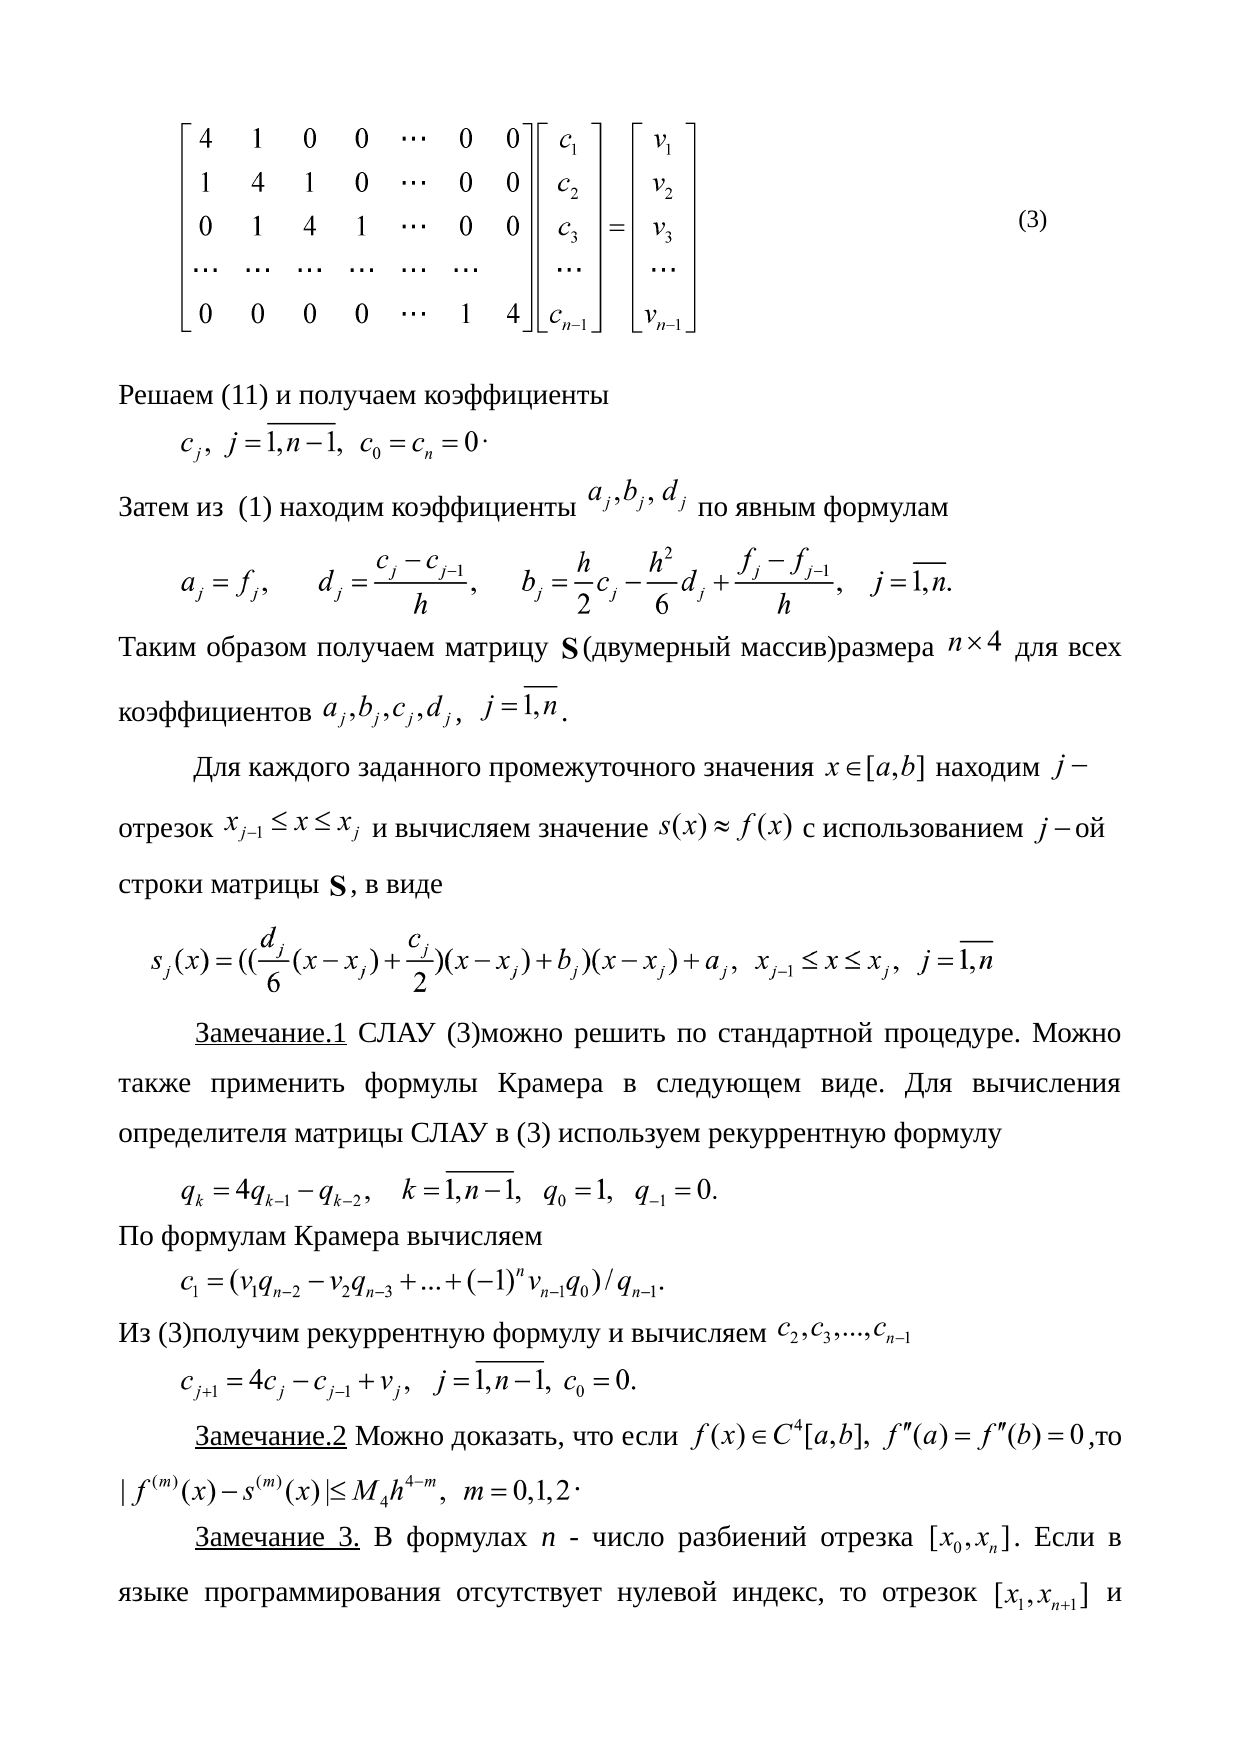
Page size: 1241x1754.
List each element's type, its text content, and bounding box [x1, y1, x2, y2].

picture [558, 633, 583, 665]
picture [177, 1355, 640, 1406]
picture [220, 802, 365, 847]
picture [326, 870, 350, 902]
picture [821, 750, 929, 786]
picture [686, 1412, 1088, 1456]
picture [177, 1165, 721, 1211]
picture [177, 539, 954, 620]
picture [774, 1308, 914, 1348]
text Для каждого заданного промежуточного значения находим отрезок и вычисляем значение с использованием ой строки матрицы , в виде [118, 749, 1122, 902]
picture [992, 1575, 1092, 1615]
picture [147, 918, 998, 998]
picture [177, 417, 482, 468]
text Решаем (11) и получаем коэффициенты [118, 377, 1122, 411]
picture [319, 688, 455, 733]
picture [177, 118, 701, 337]
text Из (3)получим рекуррентную формулу и вычисляем [118, 1308, 1122, 1349]
picture [584, 473, 691, 517]
text Замечание 3. В формулах n - число разбиений отрезка . Если в языке программирования отсутствует нулевой индекс, то отрезок и [118, 1518, 1122, 1614]
picture [1031, 813, 1075, 850]
picture [656, 809, 795, 847]
picture [944, 625, 1006, 657]
text Затем из (1) находим коэффициенты по явным формулам [118, 473, 1122, 523]
text По формулам Крамера вычисляем [118, 1218, 1122, 1251]
picture [177, 1257, 667, 1302]
text (3) [701, 118, 1122, 337]
text Замечание.2 Можно доказать, что если ,то . [118, 1412, 1122, 1512]
picture [462, 681, 561, 727]
text . [482, 417, 1122, 467]
picture [118, 1468, 575, 1512]
picture [927, 1518, 1014, 1558]
text Таким образом получаем матрицу (двумерный массив)размера для всех коэффициентов ,. [118, 625, 1122, 733]
picture [1047, 750, 1092, 786]
text Замечание.1 СЛАУ (3)можно решить по стандартной процедуре. Можно также применить формулы Крамера в следующем виде. Для вычисления определителя матрицы СЛАУ в (3) используем рекуррентную формулу [118, 1015, 1122, 1149]
